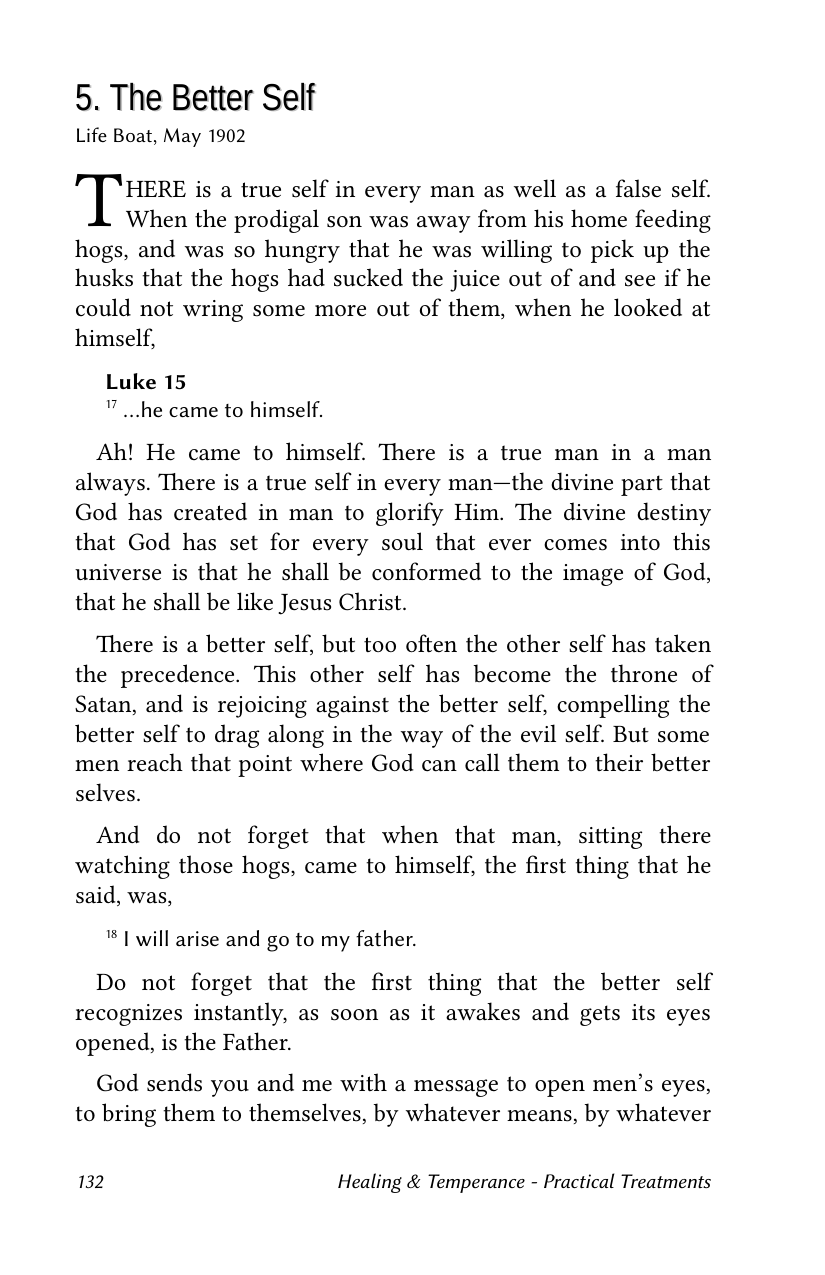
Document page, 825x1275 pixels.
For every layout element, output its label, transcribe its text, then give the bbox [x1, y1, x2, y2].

text Luke 15 [105, 369, 712, 395]
text God sends you and me with a message to open men’s eyes, to bring them to themselves, by whatever means, by whatever [75, 1069, 712, 1128]
text 18 I will arise and go to my father. [105, 926, 682, 952]
text Ah! He came to himself. There is a true man in a man always. There is a true self in every man—the divine part that God has created in man to glorify Him. The divine destiny that God has set for every soul that ever comes into this universe is that he shall be conformed to the image of God, that he shall be like Jesus Christ. [75, 438, 712, 616]
text Do not forget that the first thing that the better self recognizes instantly, as soon as it awakes and gets its eyes opened, is the Father. [75, 968, 712, 1056]
text There is a better self, but too often the other self has taken the precedence. This other self has become the throne of Satan, and is rejoicing against the better self, compelling the better self to drag along in the way of the evil self. But some men reach that point where God can call them to their better selves. [75, 630, 712, 808]
text 17 ...he came to himself. [105, 397, 682, 423]
text Life Boat, May 1902 [75, 124, 712, 148]
title The Better Self [75, 75, 712, 118]
text THERE is a true self in every man as well as a false self. When the prodigal son was away from his home feeding hogs, and was so hungry that he was willing to pick up the husks that the hogs had sucked the juice out of and see if he could not wring some more out of them, when he looked at himself, [75, 175, 712, 353]
text And do not forget that when that man, sitting there watching those hogs, came to himself, the first thing that he said, was, [75, 821, 712, 910]
